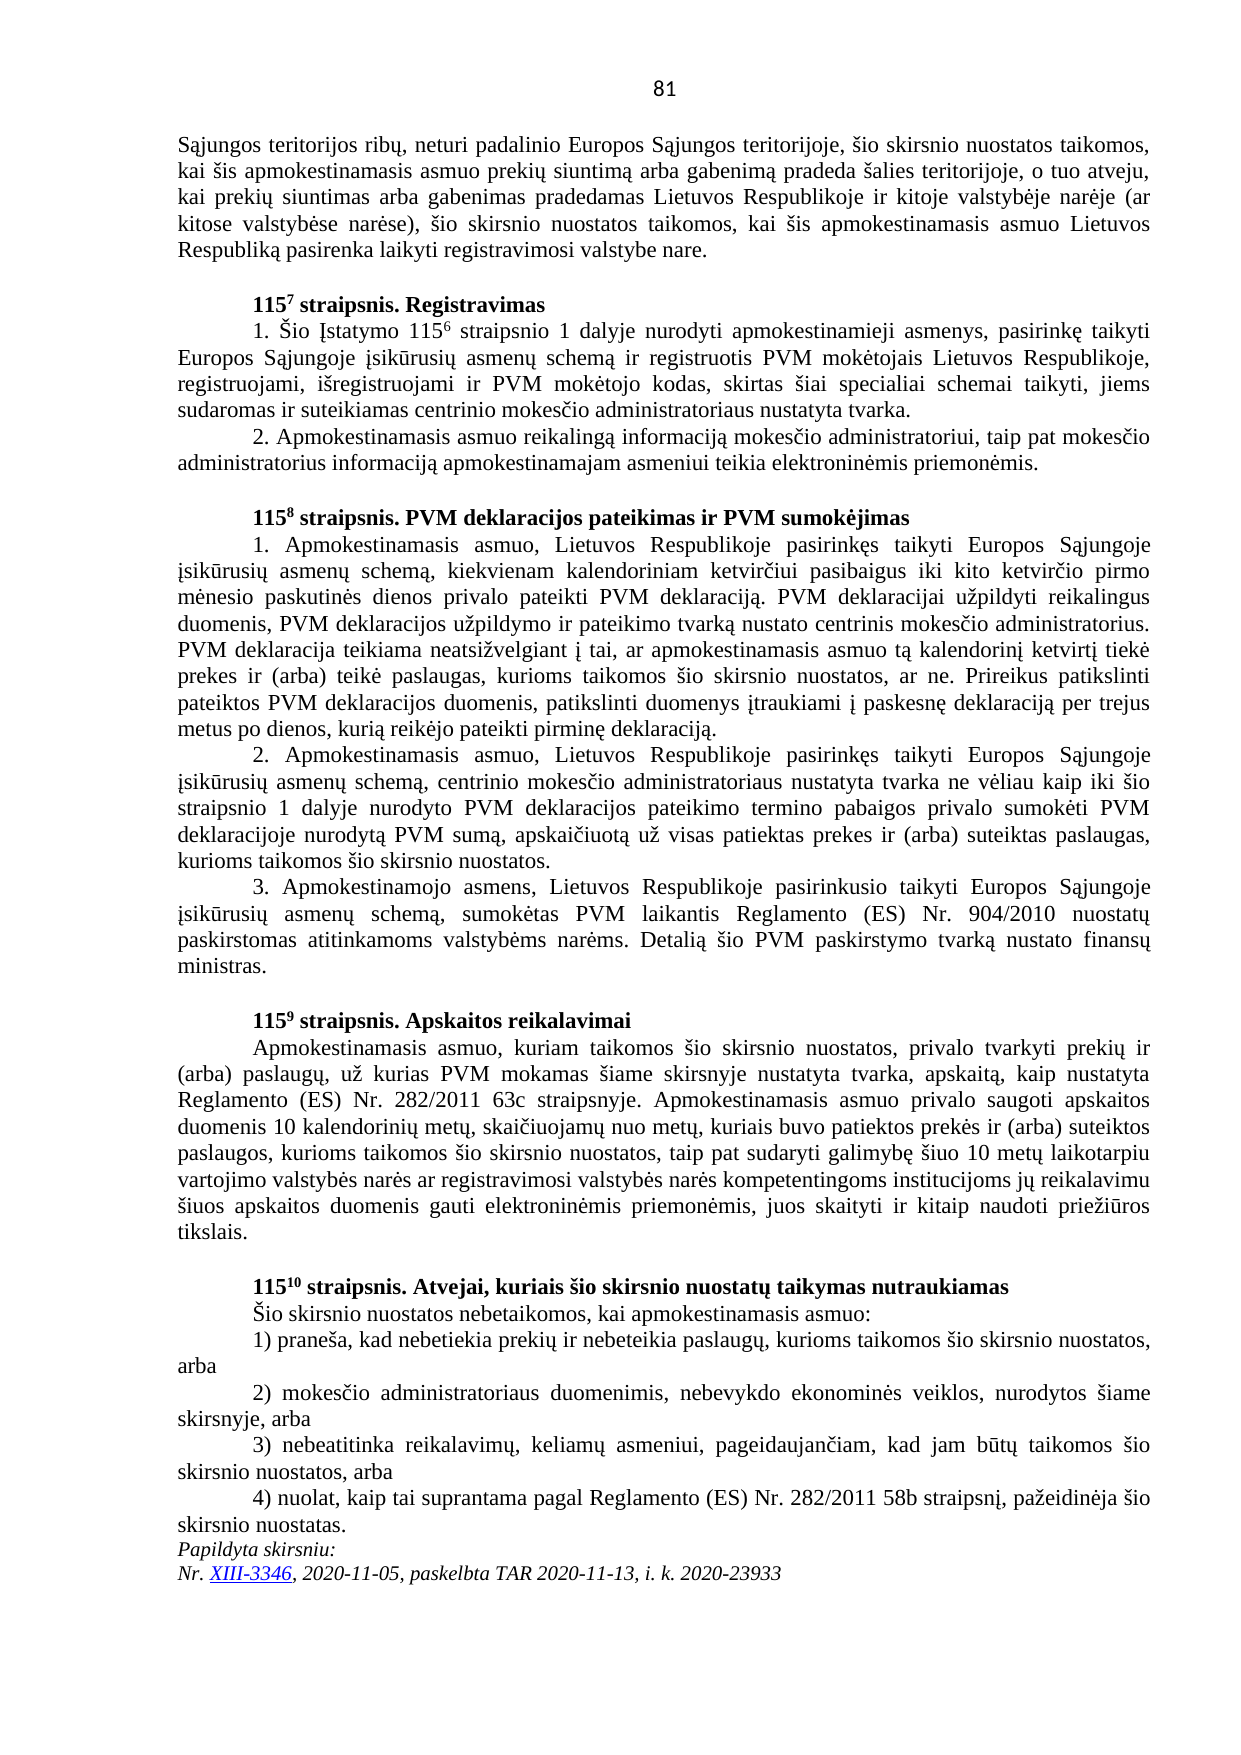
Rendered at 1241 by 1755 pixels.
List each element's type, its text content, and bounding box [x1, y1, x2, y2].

text 1) praneša, kad nebetiekia prekių ir nebeteikia paslaugų, kurioms taikomos šio skirsnio nuostatos, arba [177, 1326, 1152, 1379]
text 2. Apmokestinamasis asmuo reikalingą informaciją mokesčio administratoriui, taip pat mokesčio administratorius informaciją apmokestinamajam asmeniui teikia elektroninėmis priemonėmis. [177, 423, 1152, 476]
text 2. Apmokestinamasis asmuo, Lietuvos Respublikoje pasirinkęs taikyti Europos Sąjungoje įsikūrusių asmenų schemą, centrinio mokesčio administratoriaus nustatyta tvarka ne vėliau kaip iki šio straipsnio 1 dalyje nurodyto PVM deklaracijos pateikimo termino pabaigos privalo sumokėti PVM deklaracijoje nurodytą PVM sumą, apskaičiuotą už visas patiektas prekes ir (arba) suteiktas paslaugas, kurioms taikomos šio skirsnio nuostatos. [177, 742, 1152, 873]
text 3) nebeatitinka reikalavimų, keliamų asmeniui, pageidaujančiam, kad jam būtų taikomos šio skirsnio nuostatos, arba [177, 1432, 1152, 1484]
text 3. Apmokestinamojo asmens, Lietuvos Respublikoje pasirinkusio taikyti Europos Sąjungoje įsikūrusių asmenų schemą, sumokėtas PVM laikantis Reglamento (ES) Nr. 904/2010 nuostatų paskirstomas atitinkamoms valstybėms narėms. Detalią šio PVM paskirstymo tvarką nustato finansų ministras. [177, 873, 1152, 979]
text 11510 straipsnis. Atvejai, kuriais šio skirsnio nuostatų taikymas nutraukiamas [177, 1273, 1152, 1300]
text 1. Apmokestinamasis asmuo, Lietuvos Respublikoje pasirinkęs taikyti Europos Sąjungoje įsikūrusių asmenų schemą, kiekvienam kalendoriniam ketvirčiui pasibaigus iki kito ketvirčio pirmo mėnesio paskutinės dienos privalo pateikti PVM deklaraciją. PVM deklaracijai užpildyti reikalingus duomenis, PVM deklaracijos užpildymo ir pateikimo tvarką nustato centrinis mokesčio administratorius. PVM deklaracija teikiama neatsižvelgiant į tai, ar apmokestinamasis asmuo tą kalendorinį ketvirtį tiekė prekes ir (arba) teikė paslaugas, kurioms taikomos šio skirsnio nuostatos, ar ne. Prireikus patikslinti pateiktos PVM deklaracijos duomenis, patikslinti duomenys įtraukiami į paskesnę deklaraciją per trejus metus po dienos, kurią reikėjo pateikti pirminę deklaraciją. [177, 531, 1152, 742]
text 1157 straipsnis. Registravimas [177, 291, 1152, 317]
text Šio skirsnio nuostatos nebetaikomos, kai apmokestinamasis asmuo: [177, 1300, 1152, 1326]
text Apmokestinamasis asmuo, kuriam taikomos šio skirsnio nuostatos, privalo tvarkyti prekių ir (arba) paslaugų, už kurias PVM mokamas šiame skirsnyje nustatyta tvarka, apskaitą, kaip nustatyta Reglamento (ES) Nr. 282/2011 63c straipsnyje. Apmokestinamasis asmuo privalo saugoti apskaitos duomenis 10 kalendorinių metų, skaičiuojamų nuo metų, kuriais buvo patiektos prekės ir (arba) suteiktos paslaugos, kurioms taikomos šio skirsnio nuostatos, taip pat sudaryti galimybę šiuo 10 metų laikotarpiu vartojimo valstybės narės ar registravimosi valstybės narės kompetentingoms institucijoms jų reikalavimu šiuos apskaitos duomenis gauti elektroninėmis priemonėmis, juos skaityti ir kitaip naudoti priežiūros tikslais. [177, 1034, 1152, 1245]
text 1158 straipsnis. PVM deklaracijos pateikimas ir PVM sumokėjimas [177, 504, 1152, 531]
text 1. Šio Įstatymo 1156 straipsnio 1 dalyje nurodyti apmokestinamieji asmenys, pasirinkę taikyti Europos Sąjungoje įsikūrusių asmenų schemą ir registruotis PVM mokėtojais Lietuvos Respublikoje, registruojami, išregistruojami ir PVM mokėtojo kodas, skirtas šiai specialiai schemai taikyti, jiems sudaromas ir suteikiamas centrinio mokesčio administratoriaus nustatyta tvarka. [177, 317, 1152, 423]
text Sąjungos teritorijos ribų, neturi padalinio Europos Sąjungos teritorijoje, šio skirsnio nuostatos taikomos, kai šis apmokestinamasis asmuo prekių siuntimą arba gabenimą pradeda šalies teritorijoje, o tuo atveju, kai prekių siuntimas arba gabenimas pradedamas Lietuvos Respublikoje ir kitoje valstybėje narėje (ar kitose valstybėse narėse), šio skirsnio nuostatos taikomos, kai šis apmokestinamasis asmuo Lietuvos Respubliką pasirenka laikyti registravimosi valstybe nare. [177, 131, 1152, 262]
text Papildyta skirsniu: [177, 1537, 1152, 1561]
text 1159 straipsnis. Apskaitos reikalavimai [177, 1007, 1152, 1034]
text Nr. XIII-3346, 2020-11-05, paskelbta TAR 2020-11-13, i. k. 2020-23933 [177, 1561, 1152, 1585]
text 4) nuolat, kaip tai suprantama pagal Reglamento (ES) Nr. 282/2011 58b straipsnį, pažeidinėja šio skirsnio nuostatas. [177, 1484, 1152, 1537]
text 2) mokesčio administratoriaus duomenimis, nebevykdo ekonominės veiklos, nurodytos šiame skirsnyje, arba [177, 1379, 1152, 1432]
